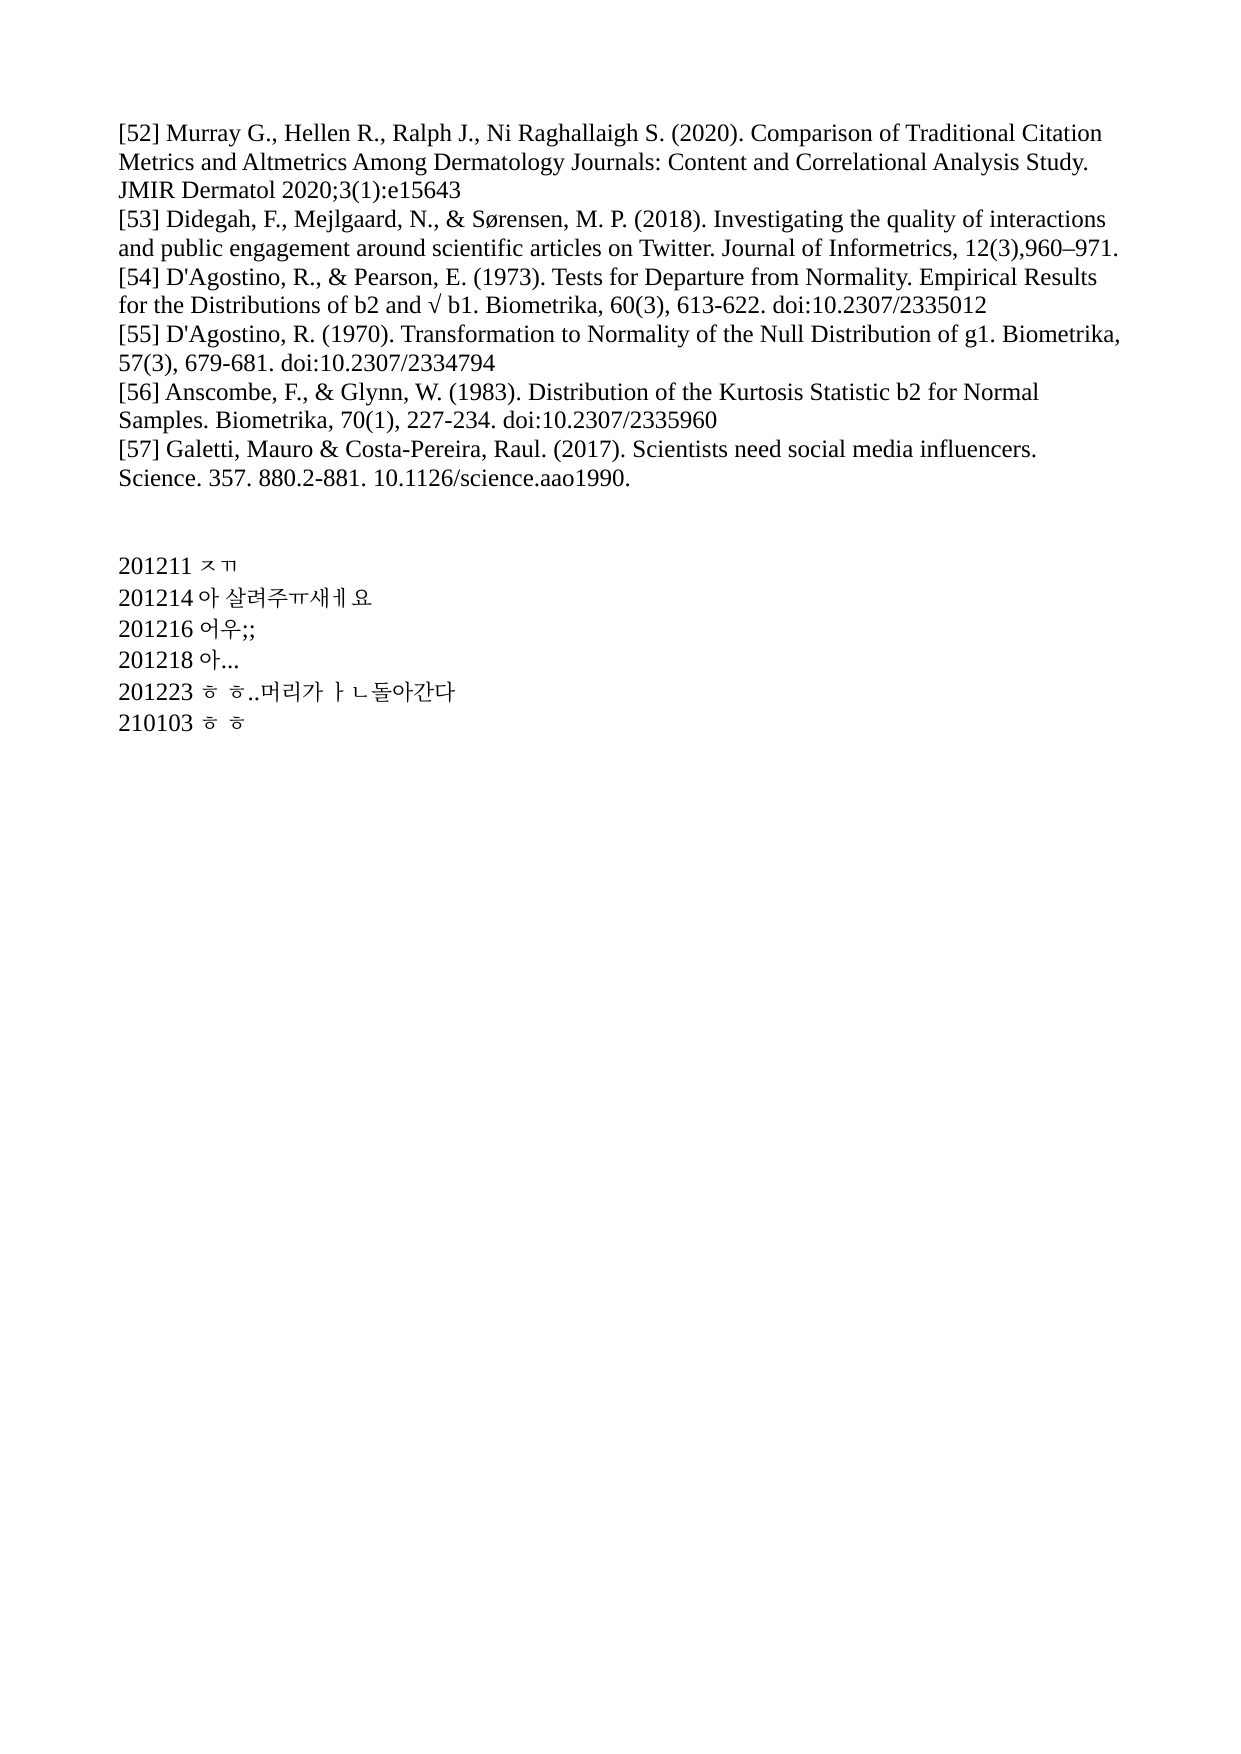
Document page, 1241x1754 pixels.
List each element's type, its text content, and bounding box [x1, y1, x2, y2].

text 201211ㅈㄲ [118, 549, 1122, 581]
text 201218 아... [118, 644, 1122, 675]
text [57] Galetti, Mauro & Costa-Pereira, Raul. (2017). Scientists need social media influencers. Science. 357. 880.2-881. 10.1126/science.aao1990. [118, 434, 1122, 492]
text 201223 ㅎ ㅎ..머리가 ㅏㄴ돌아간다 [118, 675, 1122, 707]
text 210103 ㅎ ㅎ [118, 707, 1122, 738]
text [56] Anscombe, F., & Glynn, W. (1983). Distribution of the Kurtosis Statistic b2 for Normal Samples. Biometrika, 70(1), 227-234. doi:10.2307/2335960 [118, 377, 1122, 434]
text 201214아 살려주ㅠ새ㅔ요 [118, 581, 1122, 612]
text [55] D'Agostino, R. (1970). Transformation to Normality of the Null Distribution of g1. Biometrika, 57(3), 679-681. doi:10.2307/2334794 [118, 319, 1122, 377]
text [54] D'Agostino, R., & Pearson, E. (1973). Tests for Departure from Normality. Empirical Results for the Distributions of b2 and √ b1. Biometrika, 60(3), 613-622. doi:10.2307/2335012 [118, 262, 1122, 319]
text [53] Didegah, F., Mejlgaard, N., & Sørensen, M. P. (2018). Investigating the quality of interactions and public engagement around scientific articles on Twitter. Journal of Informetrics, 12(3),960–971. [118, 204, 1122, 262]
text [52] Murray G., Hellen R., Ralph J., Ni Raghallaigh S. (2020). Comparison of Traditional Citation Metrics and Altmetrics Among Dermatology Journals: Content and Correlational Analysis Study. JMIR Dermatol 2020;3(1):e15643 [118, 118, 1122, 204]
text 201216 어우;; [118, 612, 1122, 644]
